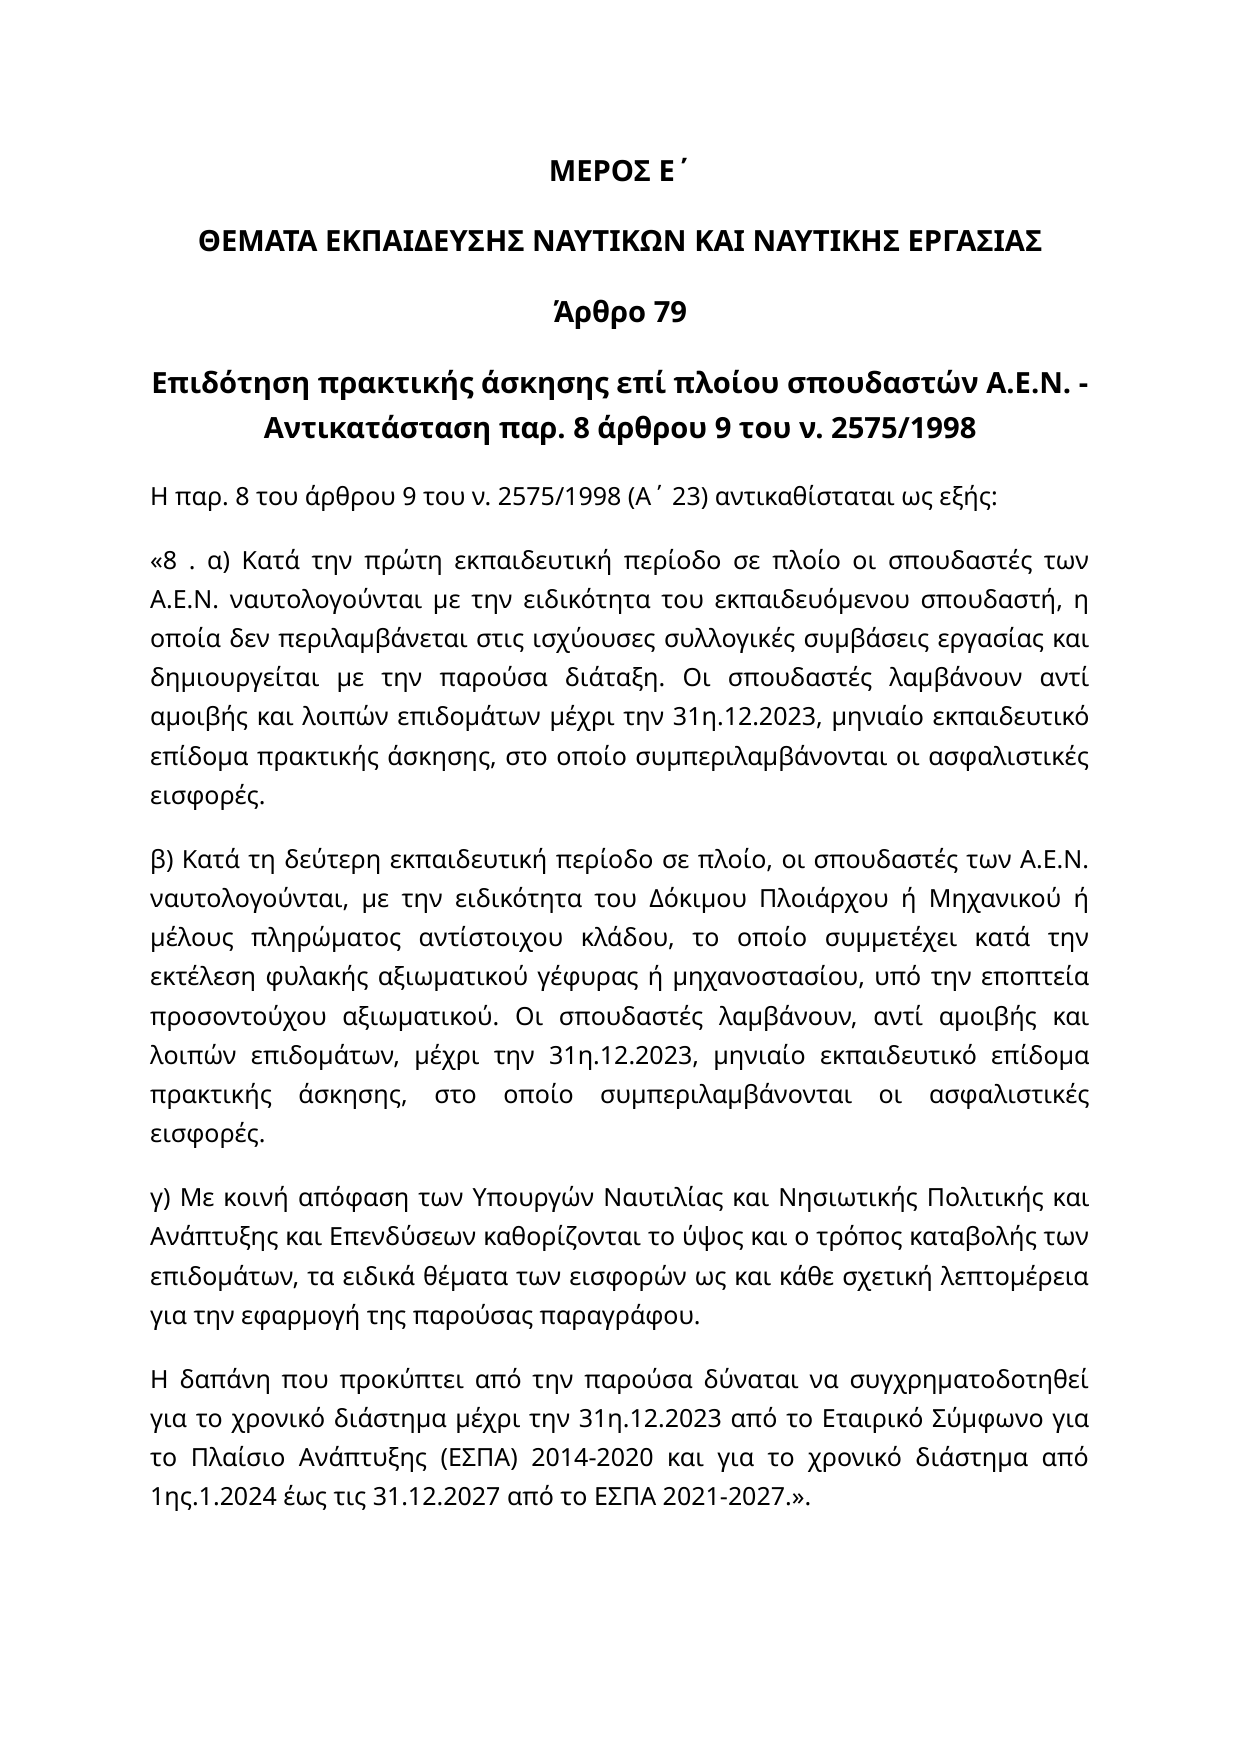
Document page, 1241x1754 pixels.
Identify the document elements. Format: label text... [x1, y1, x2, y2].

subtitle ΜΕΡΟΣ Ε΄ [150, 150, 1090, 190]
subtitle Επιδότηση πρακτικής άσκησης επί πλοίου σπουδαστών Α.Ε.Ν. - Αντικατάσταση παρ. 8 άρθρου 9 του ν. 2575/1998 [150, 362, 1090, 447]
subtitle Άρθρο 79 [150, 291, 1090, 331]
text Η παρ. 8 του άρθρου 9 του ν. 2575/1998 (Α΄ 23) αντικαθίσταται ως εξής: [150, 478, 1090, 512]
text Η δαπάνη που προκύπτει από την παρούσα δύναται να συγχρηματοδοτηθεί για το χρονικό διάστημα μέχρι την 31η.12.2023 από το Εταιρικό Σύμφωνο για το Πλαίσιο Ανάπτυξης (ΕΣΠΑ) 2014-2020 και για το χρονικό διάστημα από 1ης.1.2024 έως τις 31.12.2027 από το ΕΣΠΑ 2021-2027.». [150, 1361, 1090, 1513]
subtitle ΘΕΜΑΤΑ ΕΚΠΑΙΔΕΥΣΗΣ ΝΑΥΤΙΚΩΝ ΚΑΙ ΝΑΥΤΙΚΗΣ ΕΡΓΑΣΙΑΣ [150, 221, 1090, 260]
text γ) Με κοινή απόφαση των Υπουργών Ναυτιλίας και Νησιωτικής Πολιτικής και Ανάπτυξης και Επενδύσεων καθορίζονται το ύψος και ο τρόπος καταβολής των επιδομάτων, τα ειδικά θέματα των εισφορών ως και κάθε σχετική λεπτομέρεια για την εφαρμογή της παρούσας παραγράφου. [150, 1180, 1090, 1331]
text «8 . α) Κατά την πρώτη εκπαιδευτική περίοδο σε πλοίο οι σπουδαστές των Α.Ε.Ν. ναυτολογούνται με την ειδικότητα του εκπαιδευόμενου σπουδαστή, η οποία δεν περιλαμβάνεται στις ισχύουσες συλλογικές συμβάσεις εργασίας και δημιουργείται με την παρούσα διάταξη. Οι σπουδαστές λαμβάνουν αντί αμοιβής και λοιπών επιδομάτων μέχρι την 31η.12.2023, μηνιαίο εκπαιδευτικό επίδομα πρακτικής άσκησης, στο οποίο συμπεριλαμβάνονται οι ασφαλιστικές εισφορές. [150, 542, 1090, 811]
text β) Κατά τη δεύτερη εκπαιδευτική περίοδο σε πλοίο, οι σπουδαστές των Α.Ε.Ν. ναυτολογούνται, με την ειδικότητα του Δόκιμου Πλοιάρχου ή Μηχανικού ή μέλους πληρώματος αντίστοιχου κλάδου, το οποίο συμμετέχει κατά την εκτέλεση φυλακής αξιωματικού γέφυρας ή μηχανοστασίου, υπό την εποπτεία προσοντούχου αξιωματικού. Οι σπουδαστές λαμβάνουν, αντί αμοιβής και λοιπών επιδομάτων, μέχρι την 31η.12.2023, μηνιαίο εκπαιδευτικό επίδομα πρακτικής άσκησης, στο οποίο συμπεριλαμβάνονται οι ασφαλιστικές εισφορές. [150, 841, 1090, 1150]
